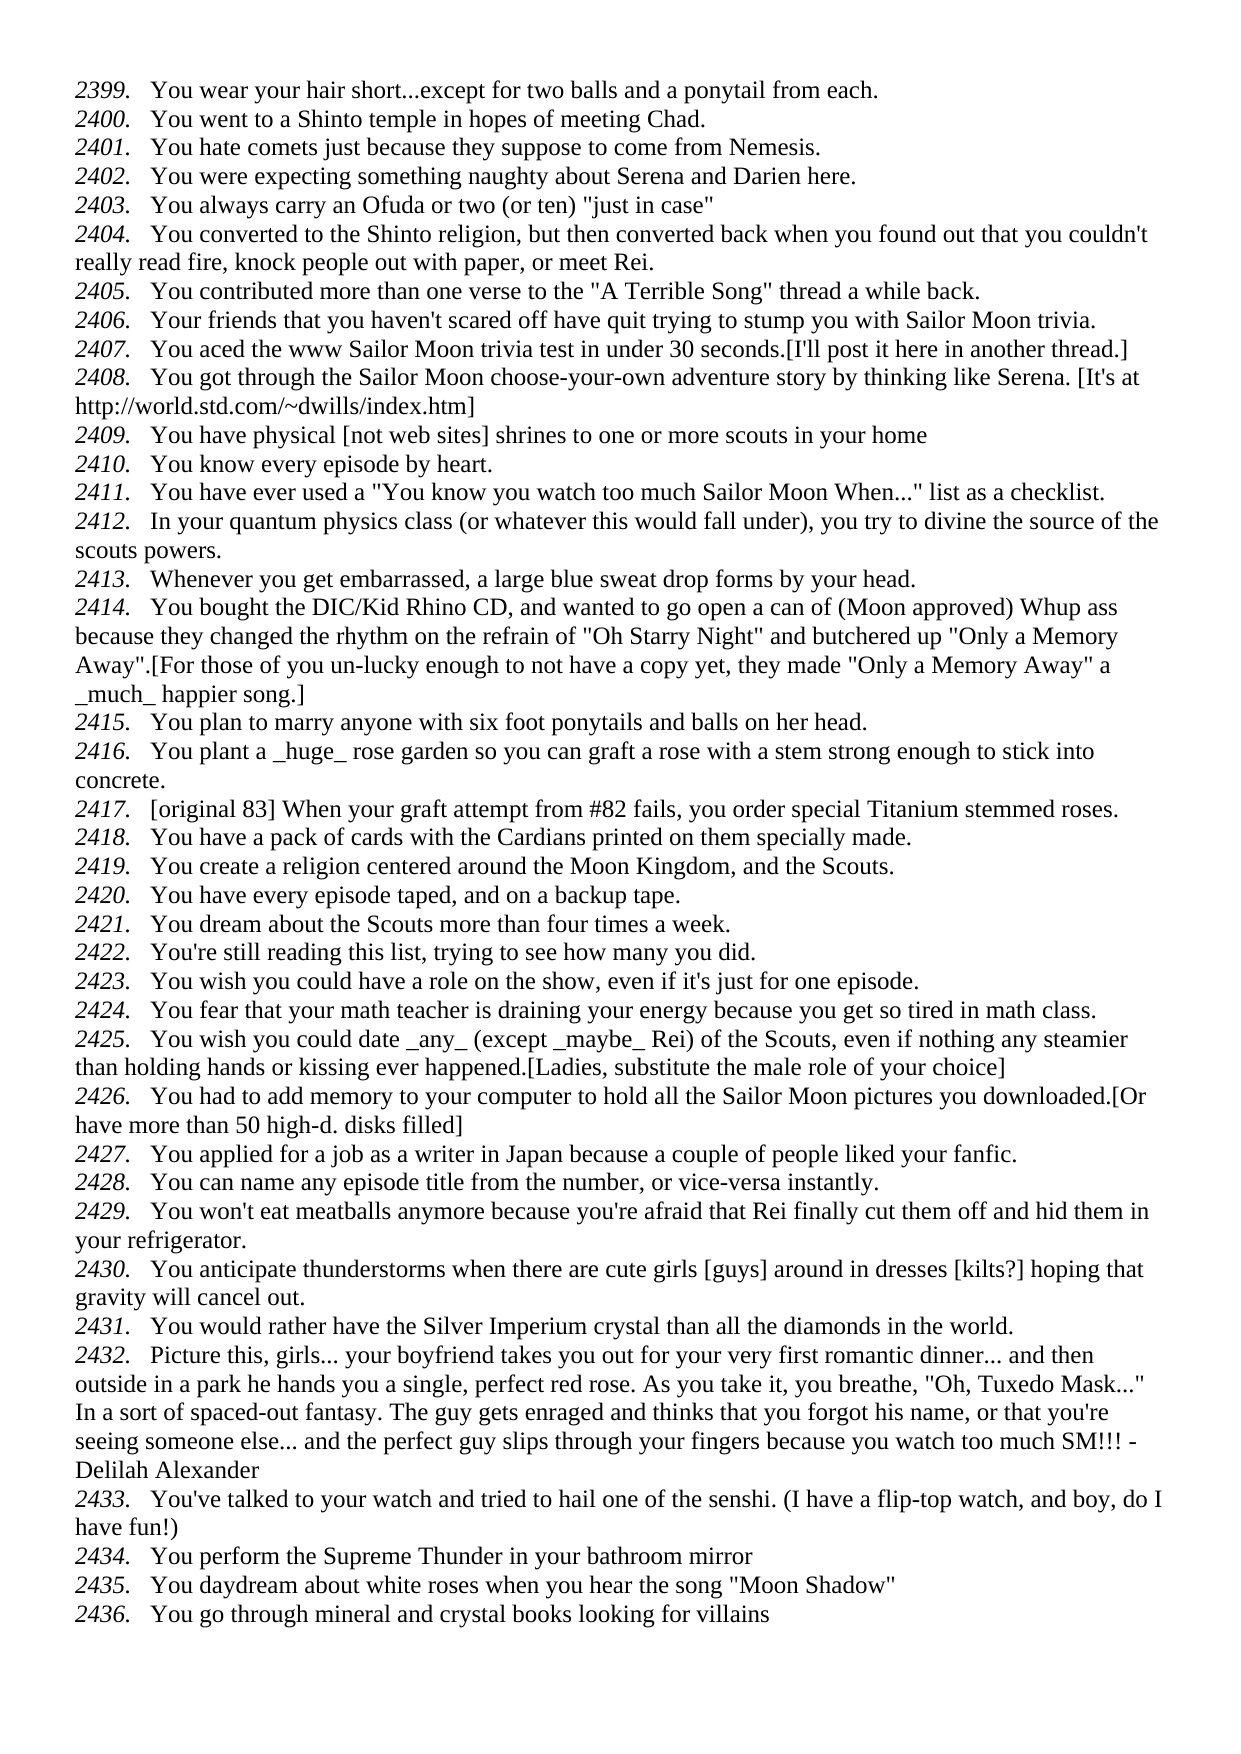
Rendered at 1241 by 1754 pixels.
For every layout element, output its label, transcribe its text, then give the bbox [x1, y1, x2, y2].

list You've talked to your watch and tried to hail one of the senshi. (I have a flip-top watch, and boy, do I have fun!) [75, 1484, 1165, 1541]
list You have ever used a "You know you watch too much Sailor Moon When..." list as a checklist. [75, 477, 1165, 506]
list You can name any episode title from the number, or vice-versa instantly. [75, 1167, 1165, 1196]
list You go through mineral and crystal books looking for villains [75, 1599, 1165, 1627]
list You plant a _huge_ rose garden so you can graft a rose with a stem strong enough to stick into concrete. [75, 736, 1165, 794]
list You wish you could date _any_ (except _maybe_ Rei) of the Scouts, even if nothing any steamier than holding hands or kissing ever happened.[Ladies, substitute the male role of your choice] [75, 1024, 1165, 1081]
list You had to add memory to your computer to hold all the Sailor Moon pictures you downloaded.[Or have more than 50 high-d. disks filled] [75, 1081, 1165, 1139]
list Picture this, girls... your boyfriend takes you out for your very first romantic dinner... and then outside in a park he hands you a single, perfect red rose. As you take it, you breathe, "Oh, Tuxedo Mask..." In a sort of spaced-out fantasy. The guy gets enraged and thinks that you forgot his name, or that you're seeing someone else... and the perfect guy slips through your fingers because you watch too much SM!!! - Delilah Alexander [75, 1340, 1165, 1484]
list You dream about the Scouts more than four times a week. [75, 909, 1165, 937]
list You aced the www Sailor Moon trivia test in under 30 seconds.[I'll post it here in another thread.] [75, 334, 1165, 362]
list You plan to marry anyone with six foot ponytails and balls on her head. [75, 707, 1165, 736]
list You're still reading this list, trying to see how many you did. [75, 937, 1165, 966]
list Whenever you get embarrassed, a large blue sweat drop forms by your head. [75, 564, 1165, 592]
list You bought the DIC/Kid Rhino CD, and wanted to go open a can of (Moon approved) Whup ass because they changed the rhythm on the refrain of "Oh Starry Night" and butchered up "Only a Memory Away".[For those of you un-lucky enough to not have a copy yet, they made "Only a Memory Away" a _much_ happier song.] [75, 592, 1165, 707]
list You always carry an Ofuda or two (or ten) "just in case" [75, 190, 1165, 219]
list You were expecting something naughty about Serena and Darien here. [75, 161, 1165, 190]
list You know every episode by heart. [75, 449, 1165, 477]
list You wear your hair short...except for two balls and a ponytail from each. [75, 75, 1165, 104]
list You daydream about white roses when you hear the song "Moon Shadow" [75, 1570, 1165, 1599]
list You fear that your math teacher is draining your energy because you get so tired in math class. [75, 995, 1165, 1024]
list You applied for a job as a writer in Japan because a couple of people liked your fanfic. [75, 1139, 1165, 1167]
list You perform the Supreme Thunder in your bathroom mirror [75, 1541, 1165, 1570]
list You went to a Shinto temple in hopes of meeting Chad. [75, 104, 1165, 132]
list You anticipate thunderstorms when there are cute girls [guys] around in dresses [kilts?] hoping that gravity will cancel out. [75, 1254, 1165, 1311]
list You got through the Sailor Moon choose-your-own adventure story by thinking like Serena. [It's at http://world.std.com/~dwills/index.htm] [75, 362, 1165, 420]
list In your quantum physics class (or whatever this would fall under), you try to divine the source of the scouts powers. [75, 506, 1165, 564]
list You won't eat meatballs anymore because you're afraid that Rei finally cut them off and hid them in your refrigerator. [75, 1196, 1165, 1254]
list You wish you could have a role on the show, even if it's just for one episode. [75, 966, 1165, 995]
list You would rather have the Silver Imperium crystal than all the diamonds in the world. [75, 1311, 1165, 1340]
list You contributed more than one verse to the "A Terrible Song" thread a while back. [75, 276, 1165, 305]
list You converted to the Shinto religion, but then converted back when you found out that you couldn't really read fire, knock people out with paper, or meet Rei. [75, 219, 1165, 276]
list You hate comets just because they suppose to come from Nemesis. [75, 132, 1165, 161]
list You create a religion centered around the Moon Kingdom, and the Scouts. [75, 851, 1165, 880]
list You have every episode taped, and on a backup tape. [75, 880, 1165, 909]
list [original 83] When your graft attempt from #82 fails, you order special Titanium stemmed roses. [75, 794, 1165, 822]
list You have physical [not web sites] shrines to one or more scouts in your home [75, 420, 1165, 449]
list Your friends that you haven't scared off have quit trying to stump you with Sailor Moon trivia. [75, 305, 1165, 334]
list You have a pack of cards with the Cardians printed on them specially made. [75, 822, 1165, 851]
